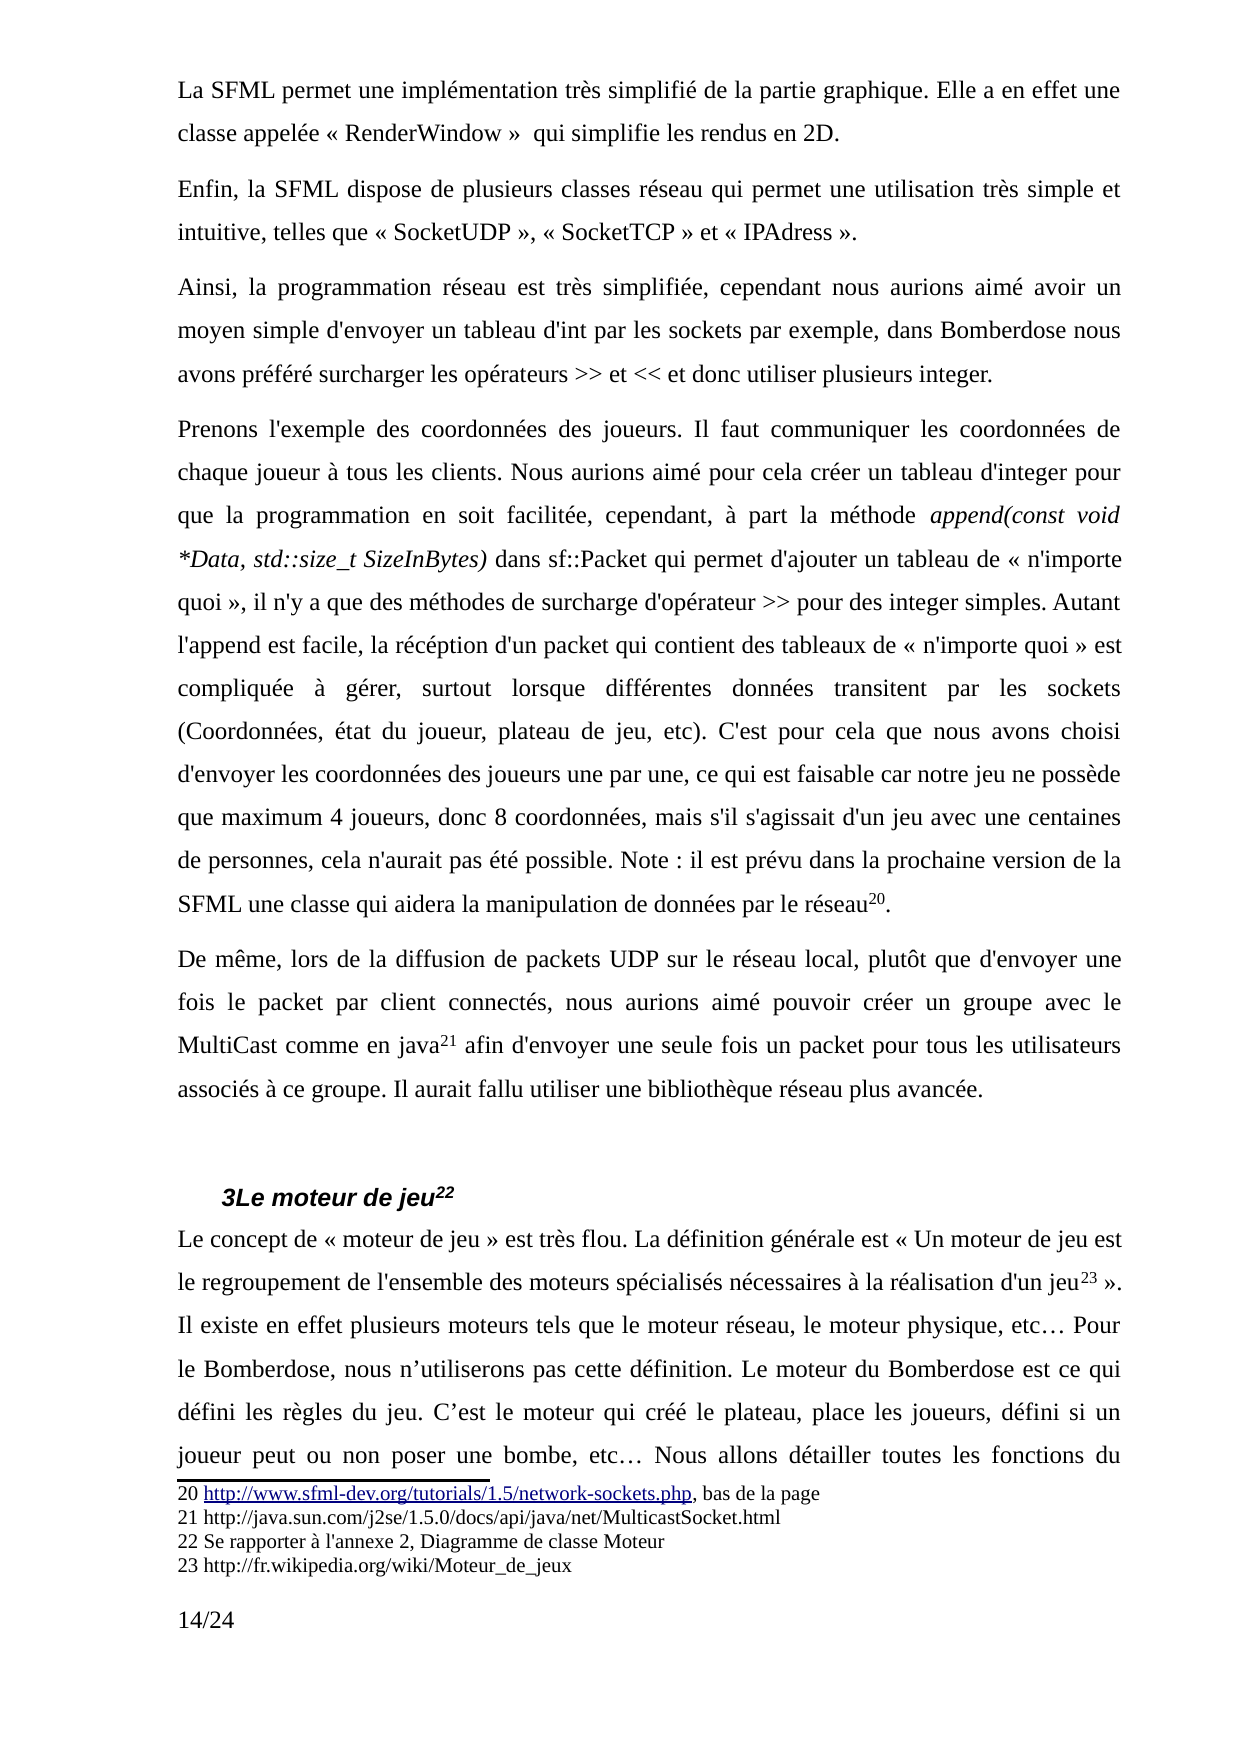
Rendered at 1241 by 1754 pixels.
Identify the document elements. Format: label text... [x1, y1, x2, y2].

text La SFML permet une implémentation très simplifié de la partie graphique. Elle a en effet une classe appelée « RenderWindow » qui simplifie les rendus en 2D. [177, 75, 1122, 147]
text Enfin, la SFML dispose de plusieurs classes réseau qui permet une utilisation très simple et intuitive, telles que « SocketUDP », « SocketTCP » et « IPAdress ». [177, 174, 1122, 246]
text http://fr.wikipedia.org/wiki/Moteur_de_jeux [177, 1553, 1122, 1577]
text Prenons l'exemple des coordonnées des joueurs. Il faut communiquer les coordonnées de chaque joueur à tous les clients. Nous aurions aimé pour cela créer un tableau d'integer pour que la programmation en soit facilitée, cependant, à part la méthode append(const void *Data, std::size_t SizeInBytes) dans sf::Packet qui permet d'ajouter un tableau de « n'importe quoi », il n'y a que des méthodes de surcharge d'opérateur >> pour des integer simples. Autant l'append est facile, la récéption d'un packet qui contient des tableaux de « n'importe quoi » est compliquée à gérer, surtout lorsque différentes données transitent par les sockets (Coordonnées, état du joueur, plateau de jeu, etc). C'est pour cela que nous avons choisi d'envoyer les coordonnées des joueurs une par une, ce qui est faisable car notre jeu ne possède que maximum 4 joueurs, donc 8 coordonnées, mais s'il s'agissait d'un jeu avec une centaines de personnes, cela n'aurait pas été possible. Note : il est prévu dans la prochaine version de la SFML une classe qui aidera la manipulation de données par le réseau. [177, 414, 1122, 917]
text Le concept de « moteur de jeu » est très flou. La définition générale est « Un moteur de jeu est le regroupement de l'ensemble des moteurs spécialisés nécessaires à la réalisation d'un jeu ». Il existe en effet plusieurs moteurs tels que le moteur réseau, le moteur physique, etc… Pour le Bomberdose, nous n’utiliserons pas cette définition. Le moteur du Bomberdose est ce qui défini les règles du jeu. C’est le moteur qui créé le plateau, place les joueurs, défini si un joueur peut ou non poser une bombe, etc… Nous allons détailler toutes les fonctions du [177, 1224, 1122, 1469]
subtitle Le moteur de jeu [177, 1183, 1122, 1212]
text http://java.sun.com/j2se/1.5.0/docs/api/java/net/MulticastSocket.html [177, 1505, 1122, 1529]
text Ainsi, la programmation réseau est très simplifiée, cependant nous aurions aimé avoir un moyen simple d'envoyer un tableau d'int par les sockets par exemple, dans Bomberdose nous avons préféré surcharger les opérateurs >> et << et donc utiliser plusieurs integer. [177, 272, 1122, 387]
text De même, lors de la diffusion de packets UDP sur le réseau local, plutôt que d'envoyer une fois le packet par client connectés, nous aurions aimé pouvoir créer un groupe avec le MultiCast comme en java afin d'envoyer une seule fois un packet pour tous les utilisateurs associés à ce groupe. Il aurait fallu utiliser une bibliothèque réseau plus avancée. [177, 944, 1122, 1102]
text http://www.sfml-dev.org/tutorials/1.5/network-sockets.php, bas de la page [177, 1481, 1122, 1505]
text Se rapporter à l'annexe 2, Diagramme de classe Moteur [177, 1529, 1122, 1553]
